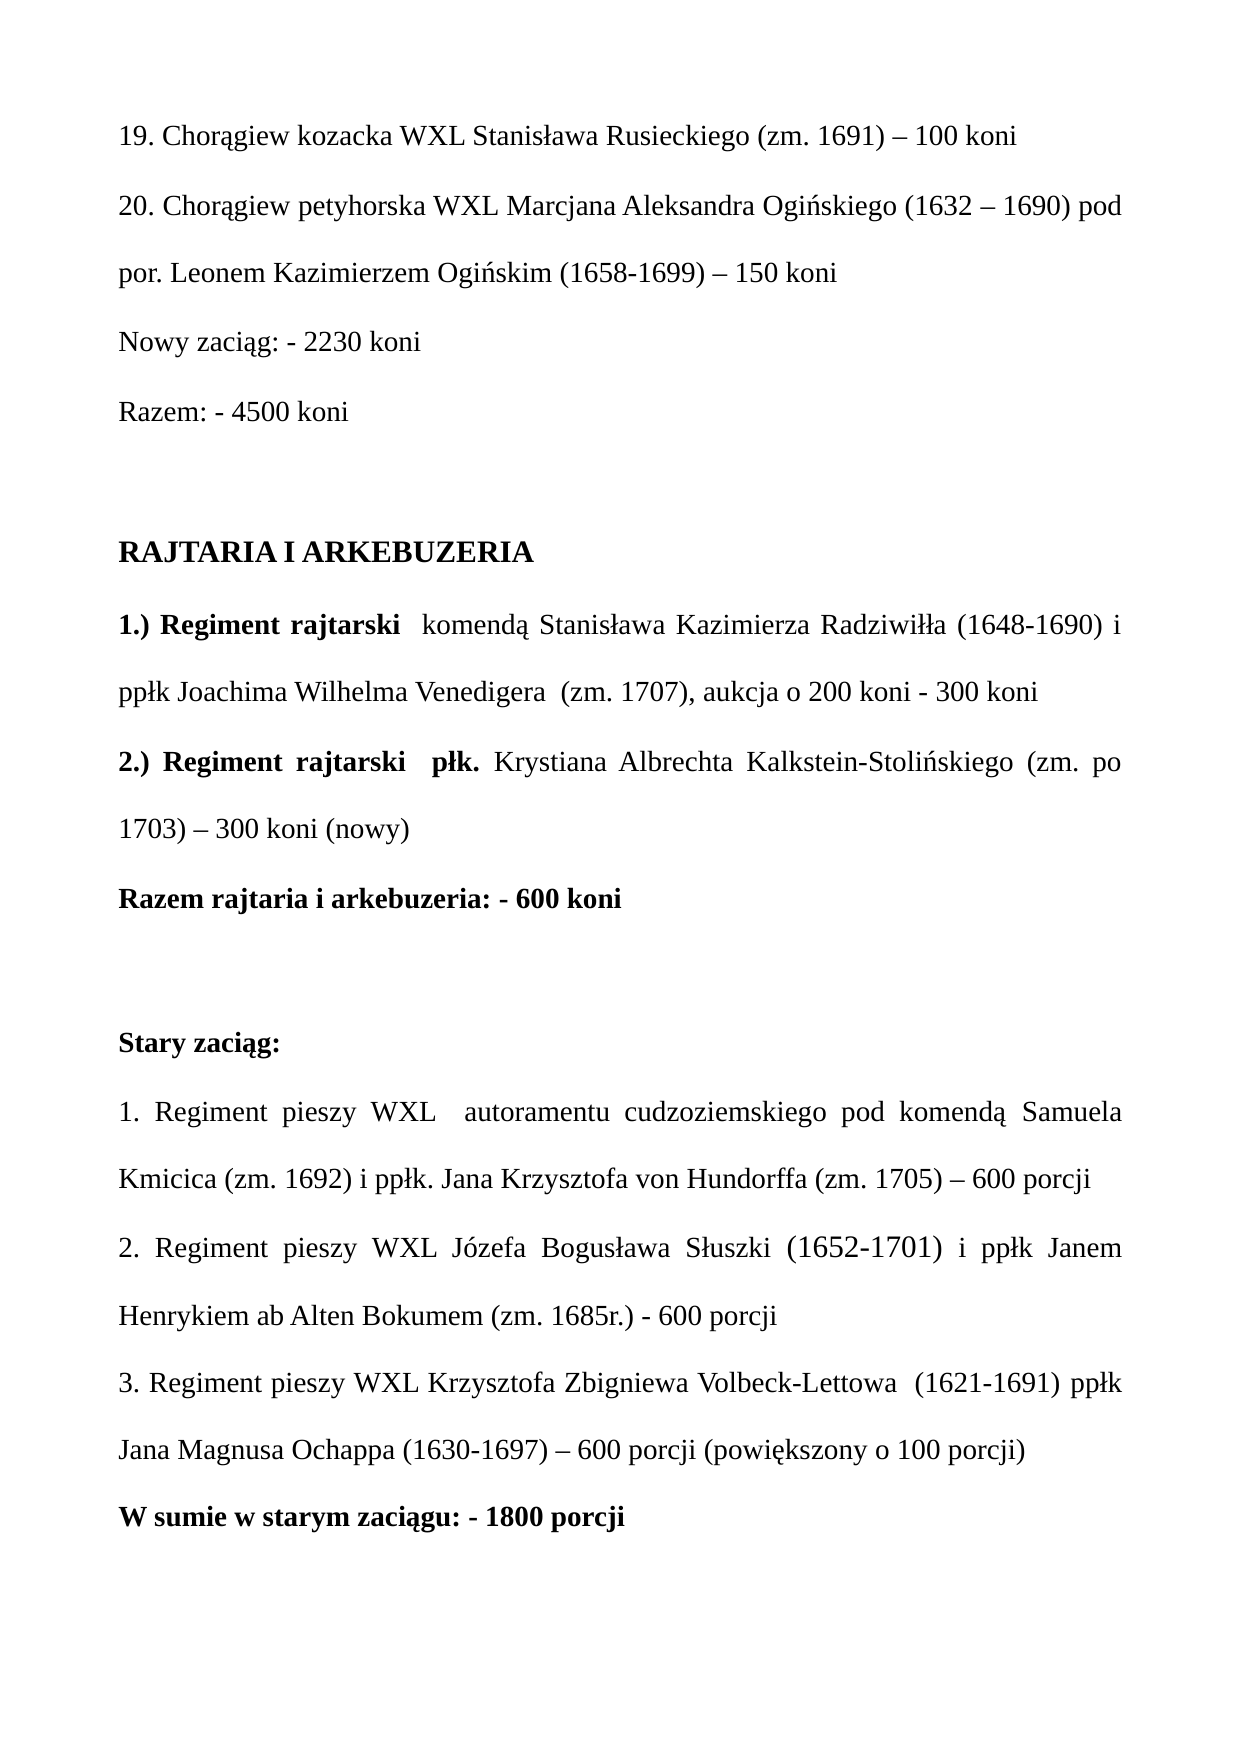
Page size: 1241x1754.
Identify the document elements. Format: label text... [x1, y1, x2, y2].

list 3. Regiment pieszy WXL Krzysztofa Zbigniewa Volbeck-Lettowa (1621-1691) ppłk Jana Magnusa Ochappa (1630-1697) – 600 porcji (powiększony o 100 porcji) [118, 1365, 1122, 1466]
text 2.) Regiment rajtarski płk. Krystiana Albrechta Kalkstein-Stolińskiego (zm. po 1703) – 300 koni (nowy) [118, 744, 1122, 845]
list 2. Regiment pieszy WXL Józefa Bogusława Słuszki (1652-1701) i ppłk Janem Henrykiem ab Alten Bokumem (zm. 1685r.) - 600 porcji [118, 1228, 1122, 1332]
text 20. Chorągiew petyhorska WXL Marcjana Aleksandra Ogińskiego (1632 – 1690) pod por. Leonem Kazimierzem Ogińskim (1658-1699) – 150 koni [118, 188, 1122, 288]
text 1.) Regiment rajtarski komendą Stanisława Kazimierza Radziwiłła (1648-1690) i ppłk Joachima Wilhelma Venedigera (zm. 1707), aukcja o 200 koni - 300 koni [118, 607, 1122, 708]
text Razem rajtaria i arkebuzeria: - 600 koni [118, 881, 1122, 914]
list W sumie w starym zaciągu: - 1800 porcji [118, 1499, 1122, 1533]
text Nowy zaciąg: - 2230 koni [118, 324, 1122, 358]
text Razem: - 4500 koni [118, 394, 1122, 427]
text 19. Chorągiew kozacka WXL Stanisława Rusieckiego (zm. 1691) – 100 koni [118, 118, 1122, 152]
list 1. Regiment pieszy WXL autoramentu cudzoziemskiego pod komendą Samuela Kmicica (zm. 1692) i ppłk. Jana Krzysztofa von Hundorffa (zm. 1705) – 600 porcji [118, 1094, 1122, 1195]
list Stary zaciąg: [118, 1025, 1122, 1058]
text RAJTARIA I ARKEBUZERIA [118, 533, 1122, 569]
